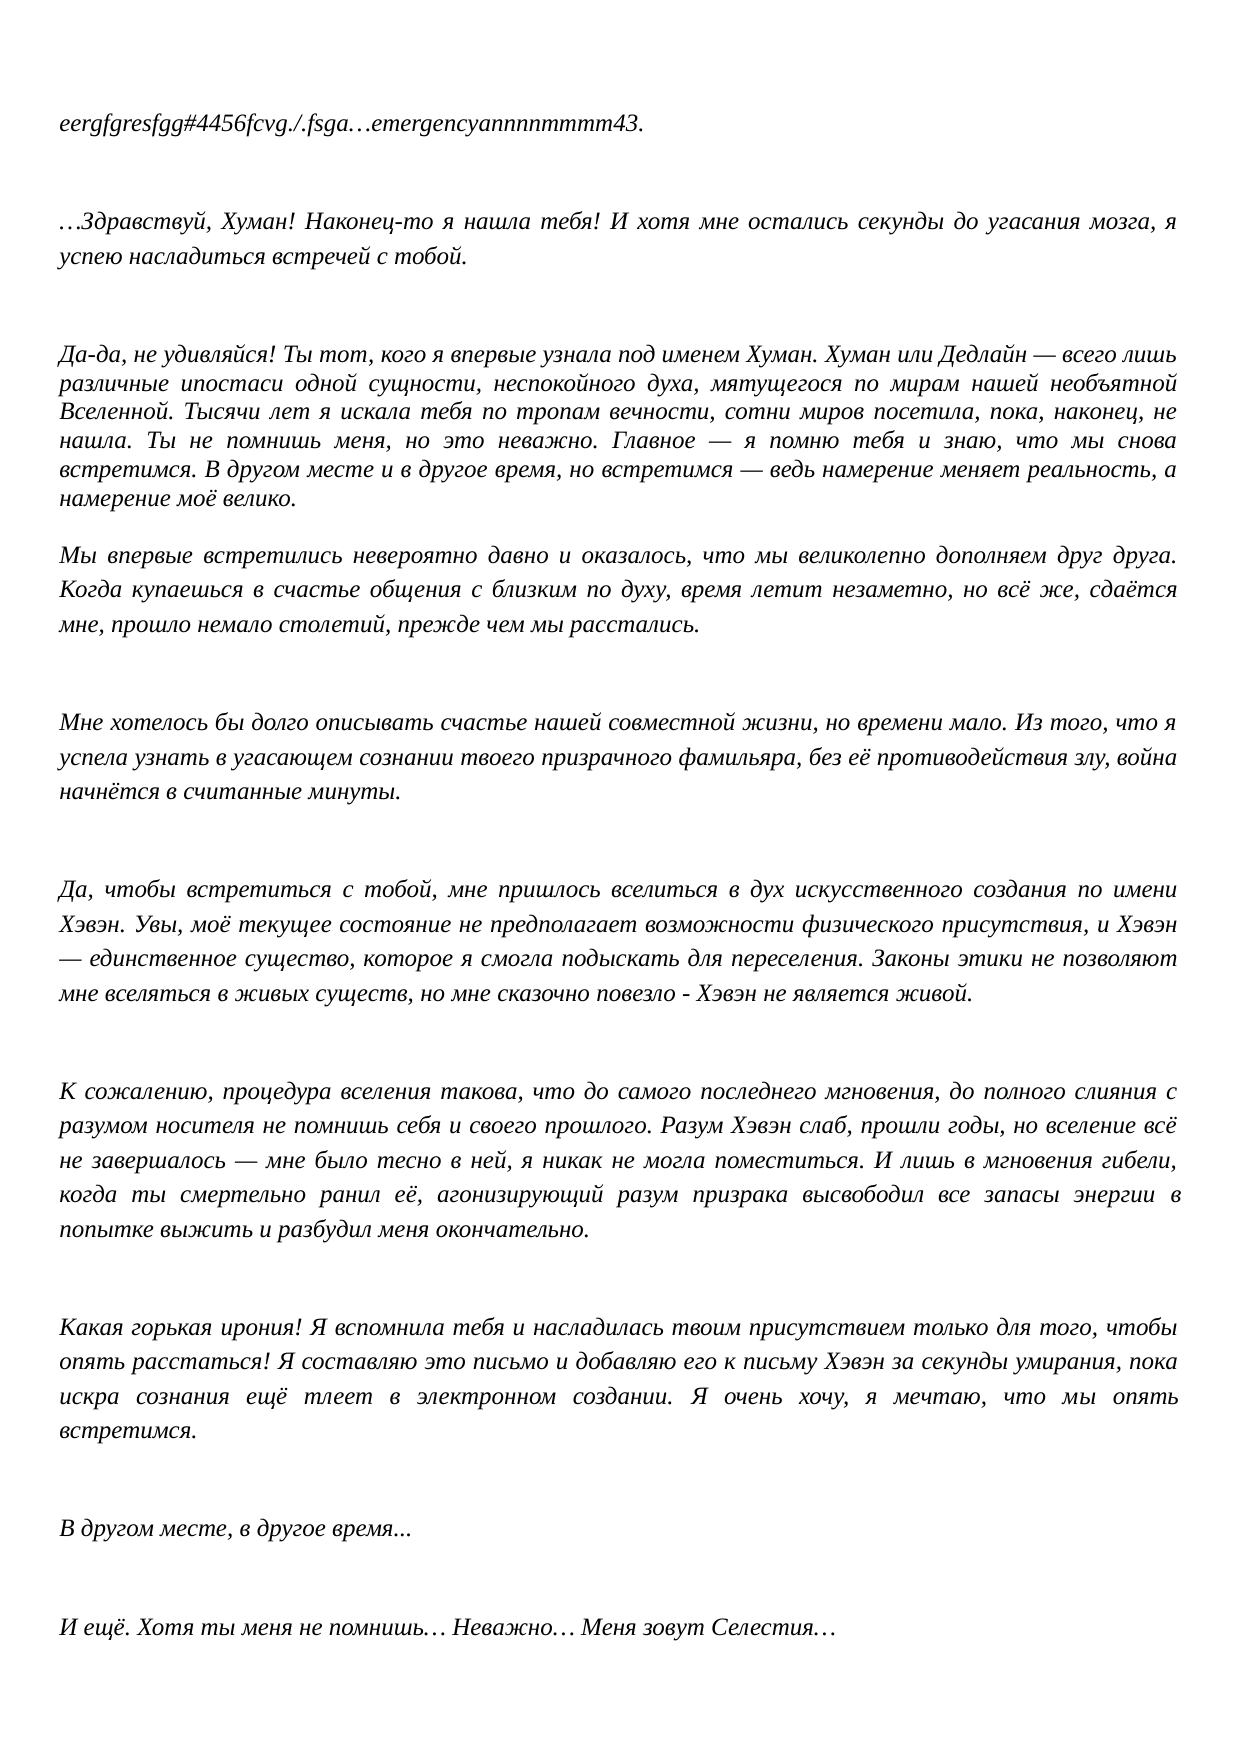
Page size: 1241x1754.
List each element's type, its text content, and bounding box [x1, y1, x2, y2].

text И ещё. Хотя ты меня не помнишь… Неважно… Меня зовут Селестия… [59, 1612, 1181, 1640]
text К сожалению, процедура вселения такова, что до самого последнего мгновения, до полного слияния с разумом носителя не помнишь себя и своего прошлого. Разум Хэвэн слаб, прошли годы, но вселение всё не завершалось — мне было тесно в ней, я никак не могла поместиться. И лишь в мгновения гибели, когда ты смертельно ранил её, агонизирующий разум призрака высвободил все запасы энергии в попытке выжить и разбудил меня окончательно. [59, 1076, 1181, 1242]
text eergfgresfgg#4456fcvg./.fsga…emergencyапппптттт43. [59, 108, 1181, 137]
text Какая горькая ирония! Я вспомнила тебя и насладилась твоим присутствием только для того, чтобы опять расстаться! Я составляю это письмо и добавляю его к письму Хэвэн за секунды умирания, пока искра сознания ещё тлеет в электронном создании. Я очень хочу, я мечтаю, что мы опять встретимся. [59, 1312, 1181, 1444]
text …Здравствуй, Хуман! Наконец-то я нашла тебя! И хотя мне остались секунды до угасания мозга, я успею насладиться встречей с тобой. [59, 206, 1181, 269]
text Мне хотелось бы долго описывать счастье нашей совместной жизни, но времени мало. Из того, что я успела узнать в угасающем сознании твоего призрачного фамильяра, без её противодействия злу, война начнётся в считанные минуты. [59, 707, 1181, 805]
text В другом месте, в другое время... [59, 1513, 1181, 1542]
text Да-да, не удивляйся! Ты тот, кого я впервые узнала под именем Хуман. Хуман или Дедлайн — всего лишь различные ипостаси одной сущности, неспокойного духа, мятущегося по мирам нашей необъятной Вселенной. Тысячи лет я искала тебя по тропам вечности, сотни миров посетила, пока, наконец, не нашла. Ты не помнишь меня, но это неважно. Главное — я помню тебя и знаю, что мы снова встретимся. В другом месте и в другое время, но встретимся — ведь намерение меняет реальность, а намерение моё велико. [59, 339, 1181, 511]
text Да, чтобы встретиться с тобой, мне пришлось вселиться в дух искусственного создания по имени Хэвэн. Увы, моё текущее состояние не предполагает возможности физического присутствия, и Хэвэн — единственное существо, которое я смогла подыскать для переселения. Законы этики не позволяют мне вселяться в живых существ, но мне сказочно повезло - Хэвэн не является живой. [59, 874, 1181, 1006]
text Мы впервые встретились невероятно давно и оказалось, что мы великолепно дополняем друг друга. Когда купаешься в счастье общения с близким по духу, время летит незаметно, но всё же, сдаётся мне, прошло немало столетий, прежде чем мы расстались. [59, 540, 1181, 638]
